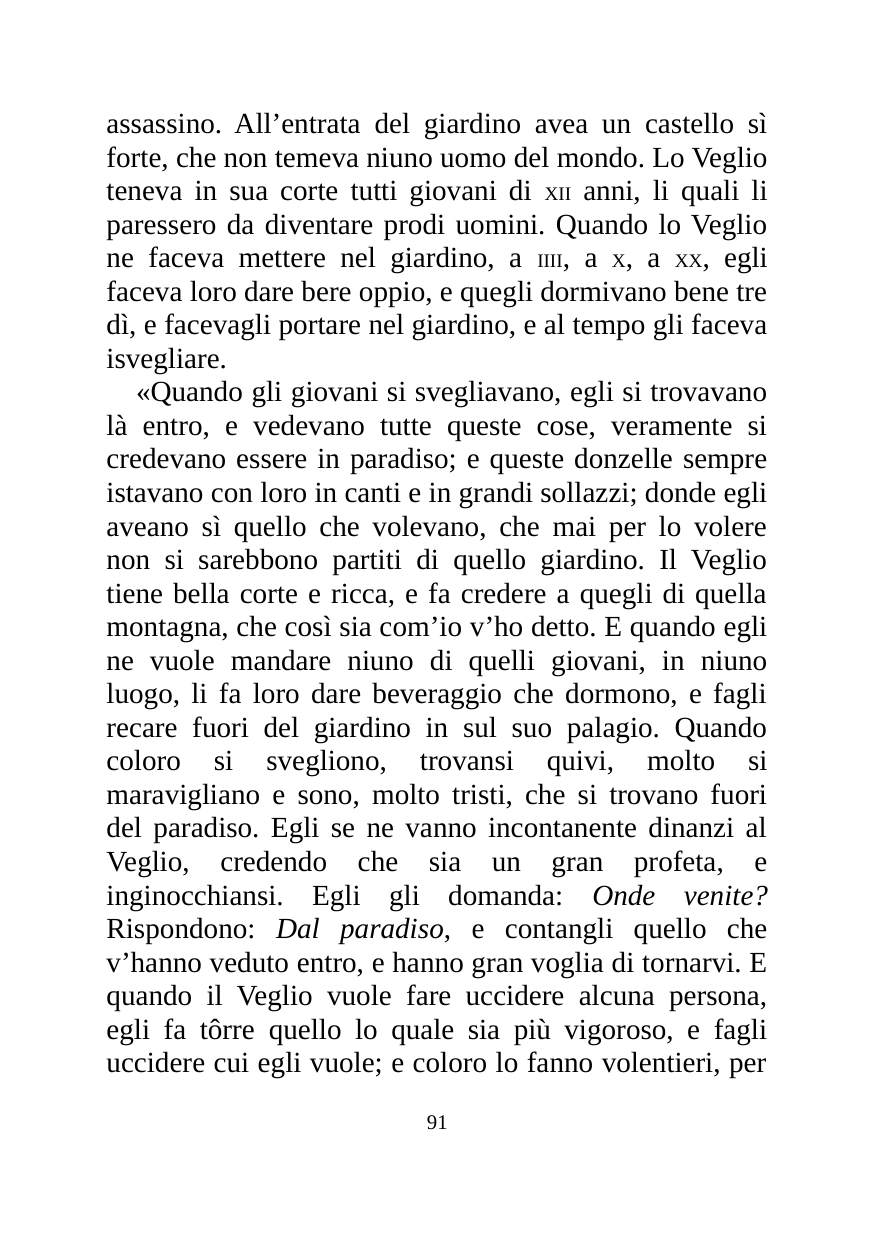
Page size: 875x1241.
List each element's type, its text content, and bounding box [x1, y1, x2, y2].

text assassino. All’entrata del giardino avea un castello sì forte, che non temeva niuno uomo del mondo. Lo Veglio teneva in sua corte tutti giovani di xii anni, li quali li paressero da diventare prodi uomini. Quando lo Veglio ne faceva mettere nel giardino, a iiii, a x, a xx, egli faceva loro dare bere oppio, e quegli dormivano bene tre dì, e facevagli portare nel giardino, e al tempo gli faceva isvegliare. [106, 106, 768, 374]
text «Quando gli giovani si svegliavano, egli si trovavano là entro, e vedevano tutte queste cose, veramente si credevano essere in paradiso; e queste donzelle sempre istavano con loro in canti e in grandi sollazzi; donde egli aveano sì quello che volevano, che mai per lo volere non si sarebbono partiti di quello giardino. Il Veglio tiene bella corte e ricca, e fa credere a quegli di quella montagna, che così sia com’io v’ho detto. E quando egli ne vuole mandare niuno di quelli giovani, in niuno luogo, li fa loro dare beveraggio che dormono, e fagli recare fuori del giardino in sul suo palagio. Quando coloro si svegliono, trovansi quivi, molto si maravigliano e sono, molto tristi, che si trovano fuori del paradiso. Egli se ne vanno incontanente dinanzi al Veglio, credendo che sia un gran profeta, e inginocchiansi. Egli gli domanda: Onde venite? Rispondono: Dal paradiso, e contangli quello che v’hanno veduto entro, e hanno gran voglia di tornarvi. E quando il Veglio vuole fare uccidere alcuna persona, egli fa tôrre quello lo quale sia più vigoroso, e fagli uccidere cui egli vuole; e coloro lo fanno volentieri, per [106, 374, 768, 1079]
